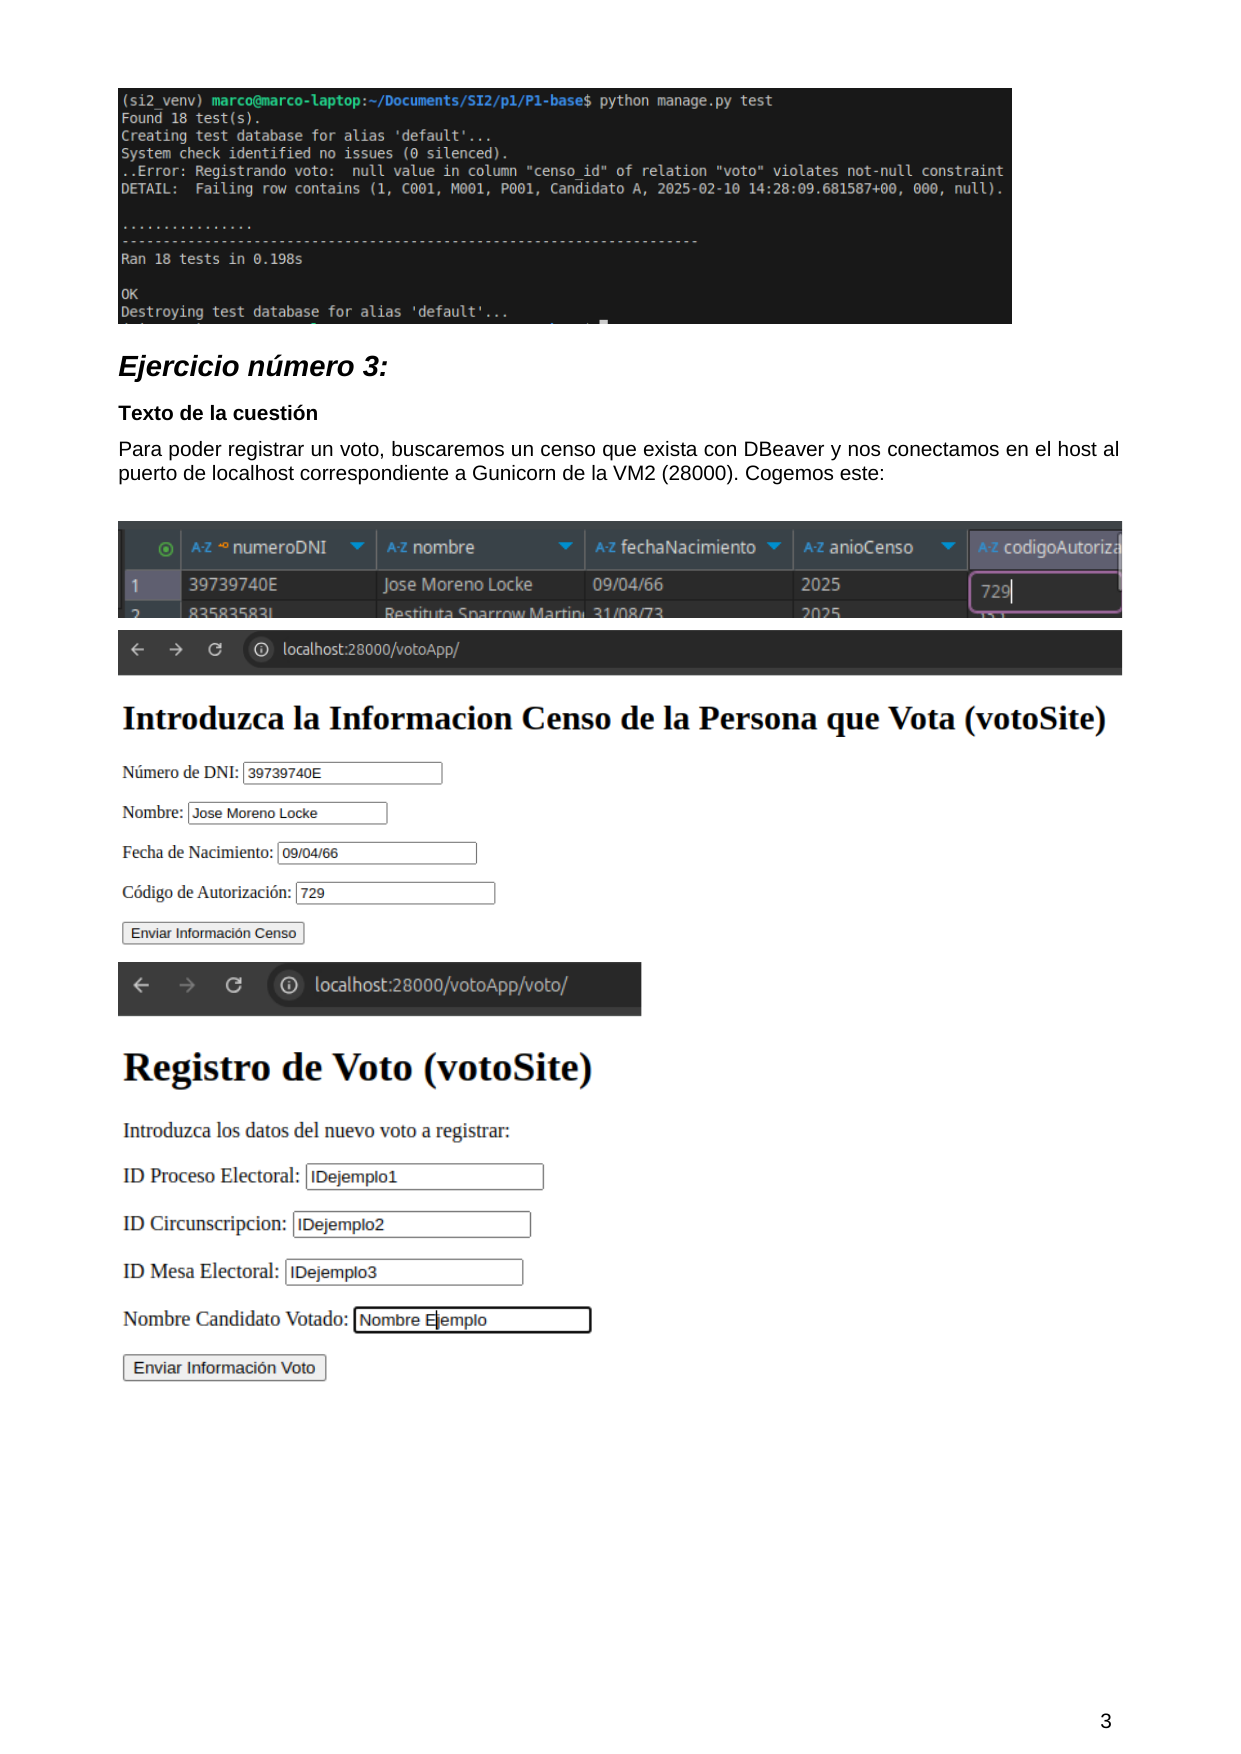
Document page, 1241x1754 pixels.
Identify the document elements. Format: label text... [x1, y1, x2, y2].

subtitle Ejercicio número 3: [118, 348, 1122, 382]
picture [118, 521, 1123, 618]
picture [118, 88, 1012, 324]
picture [118, 630, 1123, 951]
text Texto de la cuestión [118, 401, 1122, 425]
text Para poder registrar un voto, buscaremos un censo que exista con DBeaver y nos conectamos en el host al puerto de localhost correspondiente a Gunicorn de la VM2 (28000). Cogemos este: [118, 437, 1122, 485]
picture [118, 962, 642, 1393]
